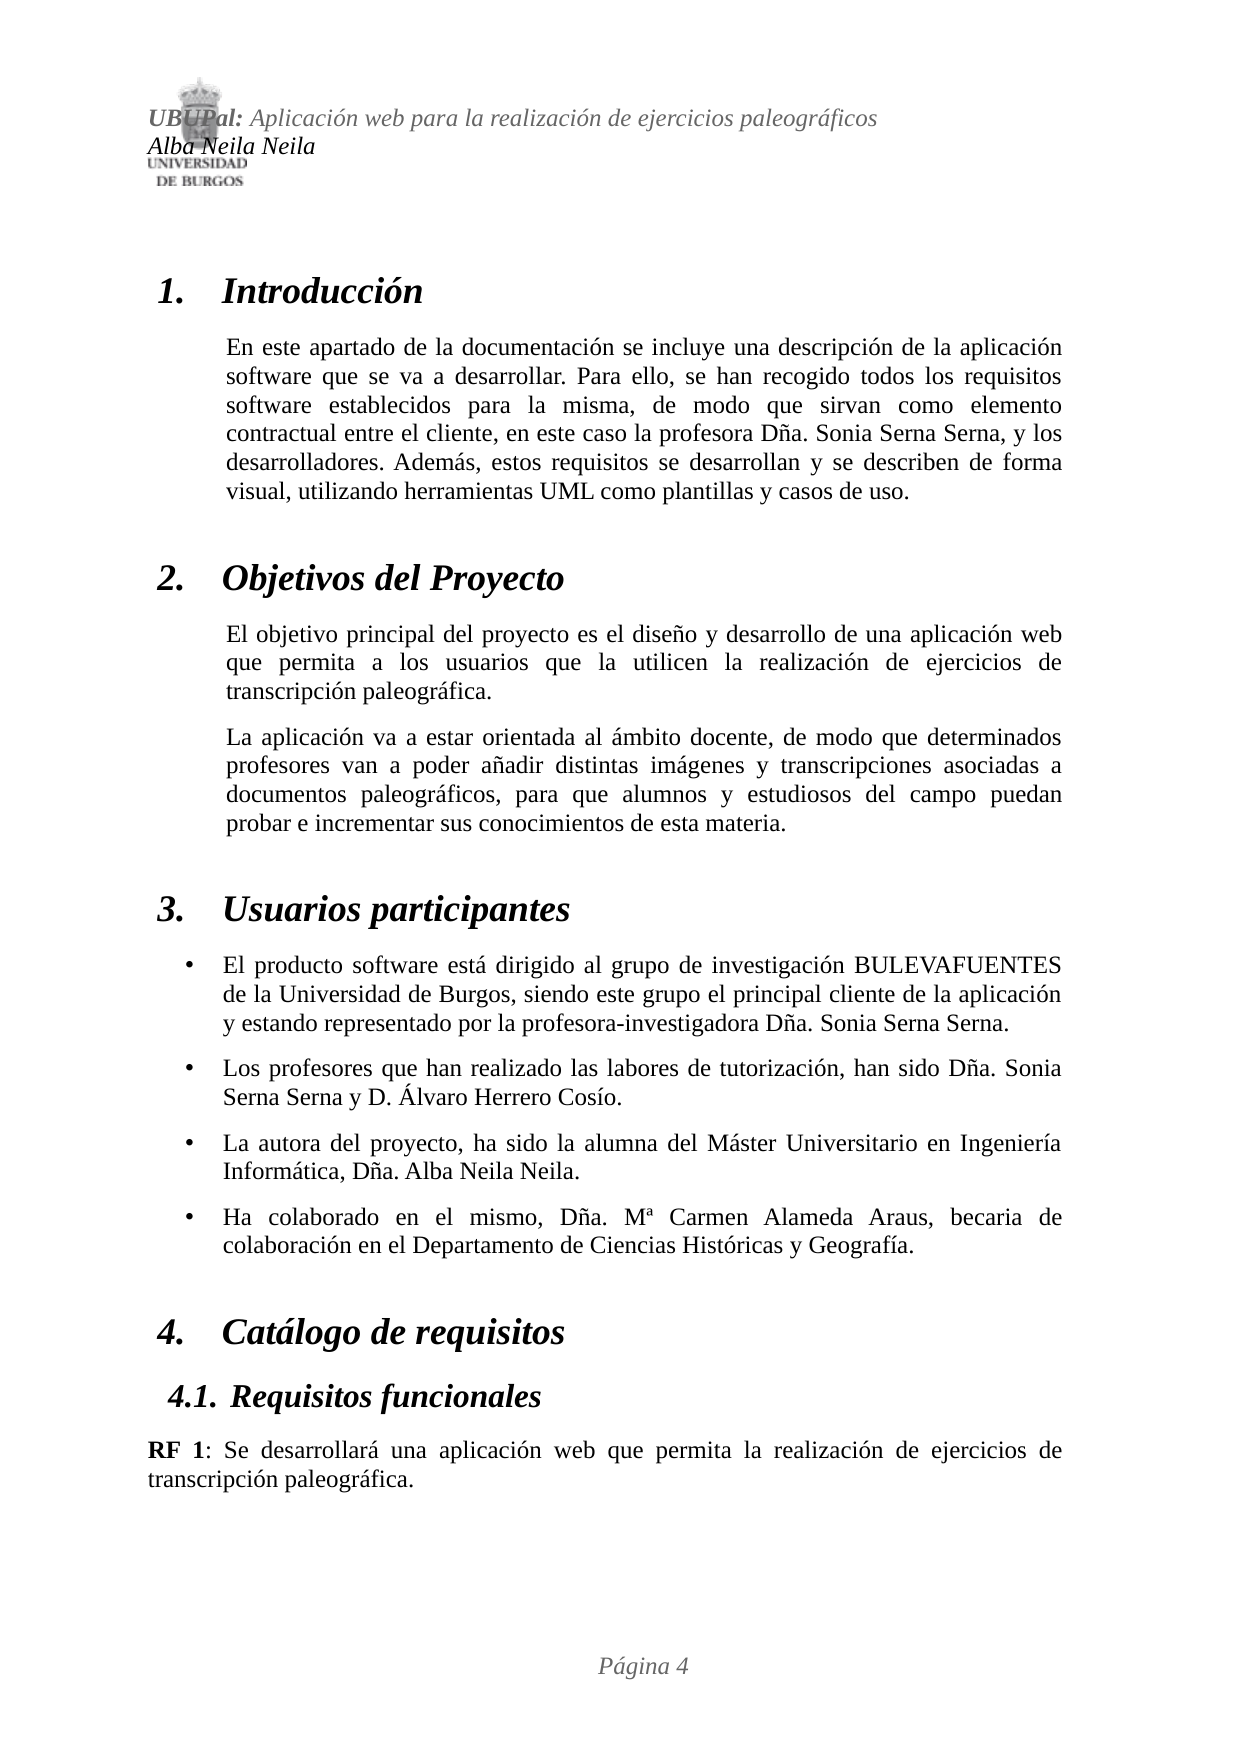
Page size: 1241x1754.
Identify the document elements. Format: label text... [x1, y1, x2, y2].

text RF 1: Se desarrollará una aplicación web que permita la realización de ejercicios de transcripción paleográfica. [148, 1435, 1063, 1493]
picture [147, 77, 247, 186]
list El producto software está dirigido al grupo de investigación BULEVAFUENTES de la Universidad de Burgos, siendo este grupo el principal cliente de la aplicación y estando representado por la profesora-investigadora Dña. Sonia Serna Serna. [185, 951, 1063, 1037]
text El objetivo principal del proyecto es el diseño y desarrollo de una aplicación web que permita a los usuarios que la utilicen la realización de ejercicios de transcripción paleográfica. [226, 619, 1063, 705]
subtitle Usuarios participantes [148, 887, 1063, 930]
subtitle Introducción [148, 268, 1063, 312]
subtitle Requisitos funcionales [159, 1376, 1063, 1415]
subtitle Objetivos del Proyecto [148, 555, 1063, 598]
text La aplicación va a estar orientada al ámbito docente, de modo que determinados profesores van a poder añadir distintas imágenes y transcripciones asociadas a documentos paleográficos, para que alumnos y estudiosos del campo puedan probar e incrementar sus conocimientos de esta materia. [226, 722, 1063, 837]
list Los profesores que han realizado las labores de tutorización, han sido Dña. Sonia Serna Serna y D. Álvaro Herrero Cosío. [185, 1053, 1063, 1111]
subtitle Catálogo de requisitos [148, 1309, 1063, 1353]
list Ha colaborado en el mismo, Dña. Mª Carmen Alameda Araus, becaria de colaboración en el Departamento de Ciencias Históricas y Geografía. [185, 1202, 1063, 1259]
text En este apartado de la documentación se incluye una descripción de la aplicación software que se va a desarrollar. Para ello, se han recogido todos los requisitos software establecidos para la misma, de modo que sirvan como elemento contractual entre el cliente, en este caso la profesora Dña. Sonia Serna Serna, y los desarrolladores. Además, estos requisitos se desarrollan y se describen de forma visual, utilizando herramientas UML como plantillas y casos de uso. [226, 332, 1063, 505]
list La autora del proyecto, ha sido la alumna del Máster Universitario en Ingeniería Informática, Dña. Alba Neila Neila. [185, 1128, 1063, 1185]
